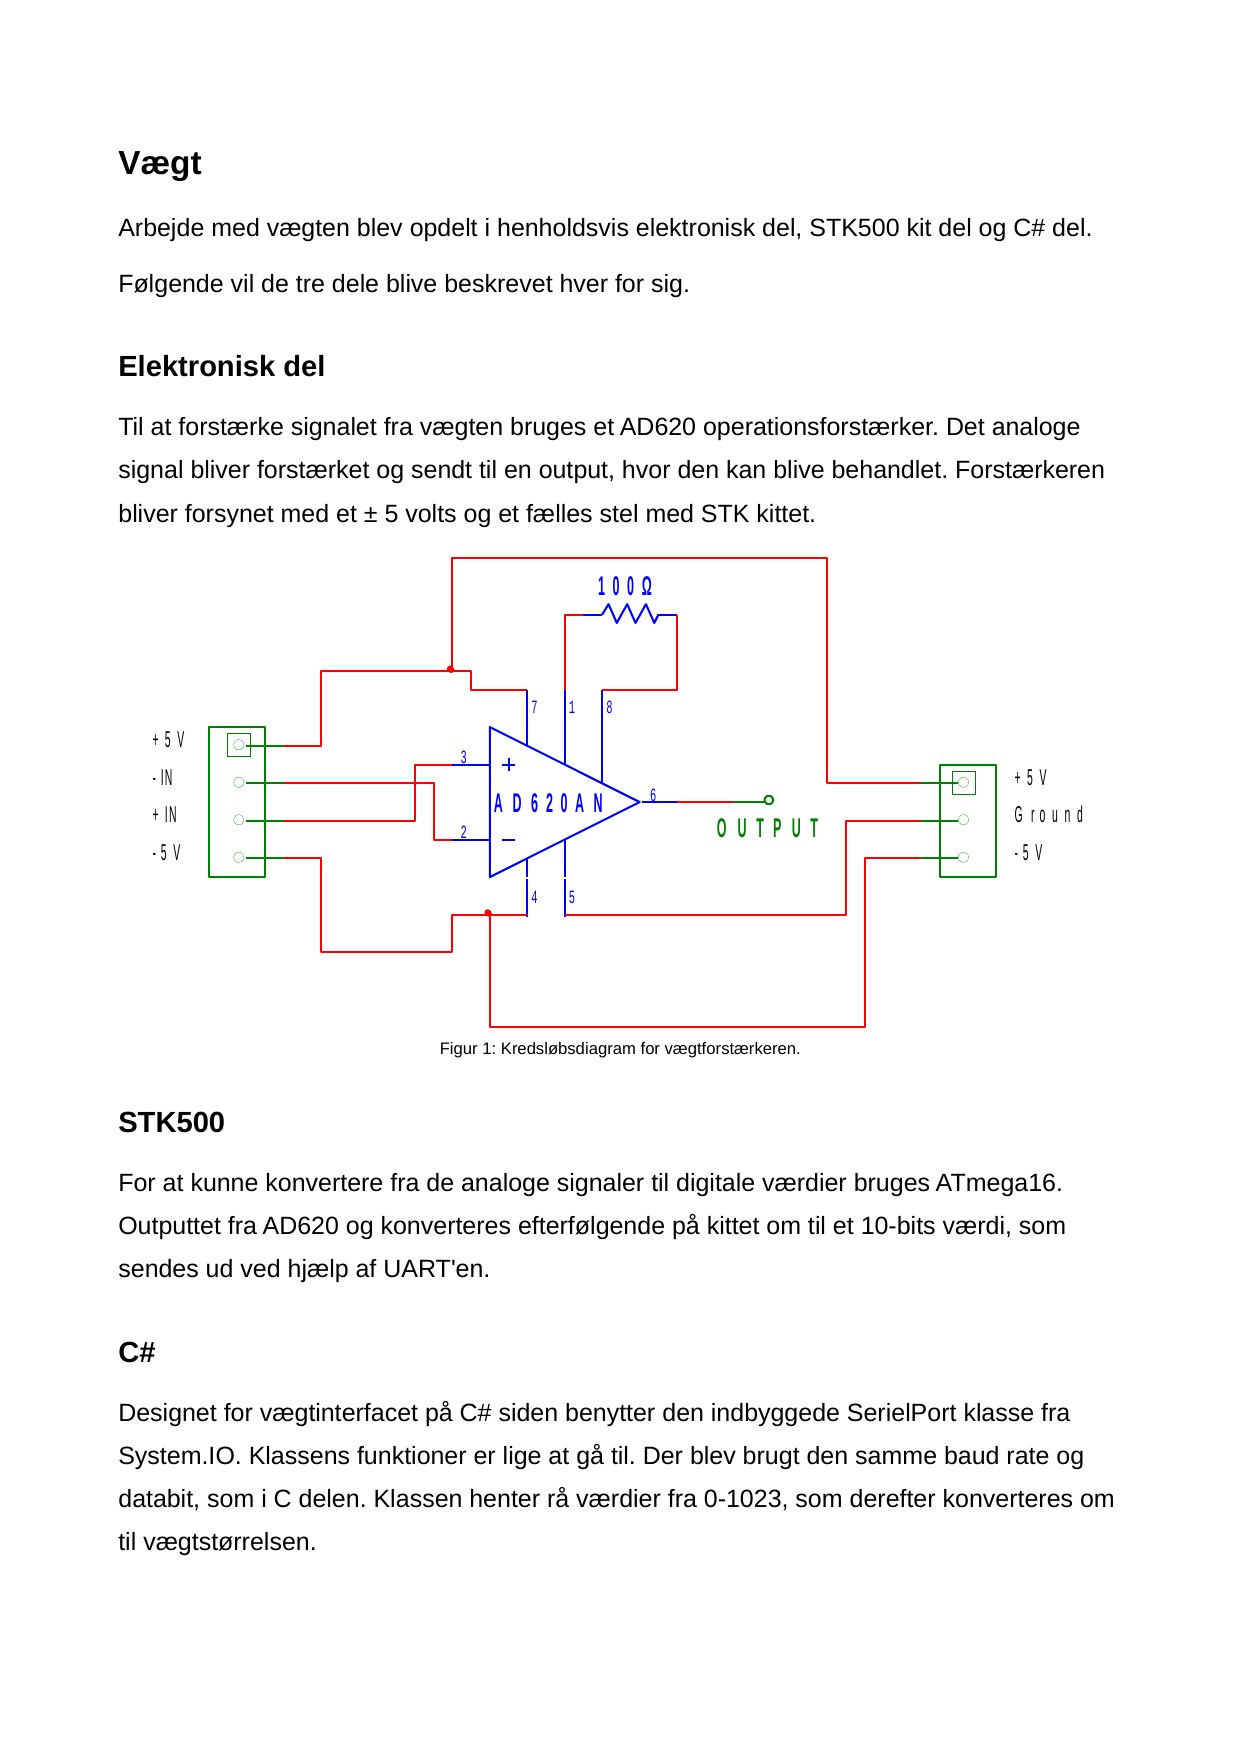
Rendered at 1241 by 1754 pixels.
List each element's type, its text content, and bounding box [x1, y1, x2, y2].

subtitle Elektronisk del [118, 349, 1122, 383]
subtitle Vægt [118, 143, 1122, 182]
subtitle STK500 [118, 1105, 1122, 1138]
text Designet for vægtinterfacet på C# siden benytter den indbyggede SerielPort klasse fra System.IO. Klassens funktioner er lige at gå til. Der blev brugt den samme baud rate og databit, som i C delen. Klassen henter rå værdier fra 0-1023, som derefter konverteres om til vægtstørrelsen. [118, 1397, 1122, 1556]
text Følgende vil de tre dele blive beskrevet hver for sig. [118, 269, 1122, 298]
text For at kunne konvertere fra de analoge signaler til digitale værdier bruges ATmega16. Outputtet fra AD620 og konverteres efterfølgende på kittet om til et 10-bits værdi, som sendes ud ved hjælp af UART'en. [118, 1168, 1122, 1283]
text Arbejde med vægten blev opdelt i henholdsvis elektronisk del, STK500 kit del og C# del. [118, 213, 1122, 242]
text Til at forstærke signalet fra vægten bruges et AD620 operationsforstærker. Det analoge signal bliver forstærket og sendt til en output, hvor den kan blive behandlet. Forstærkeren bliver forsynet med et ± 5 volts og et fælles stel med STK kittet. [118, 412, 1122, 527]
text Figur 1: Kredsløbsdiagram for vægtforstærkeren. [118, 554, 1122, 1058]
subtitle C# [118, 1335, 1122, 1368]
